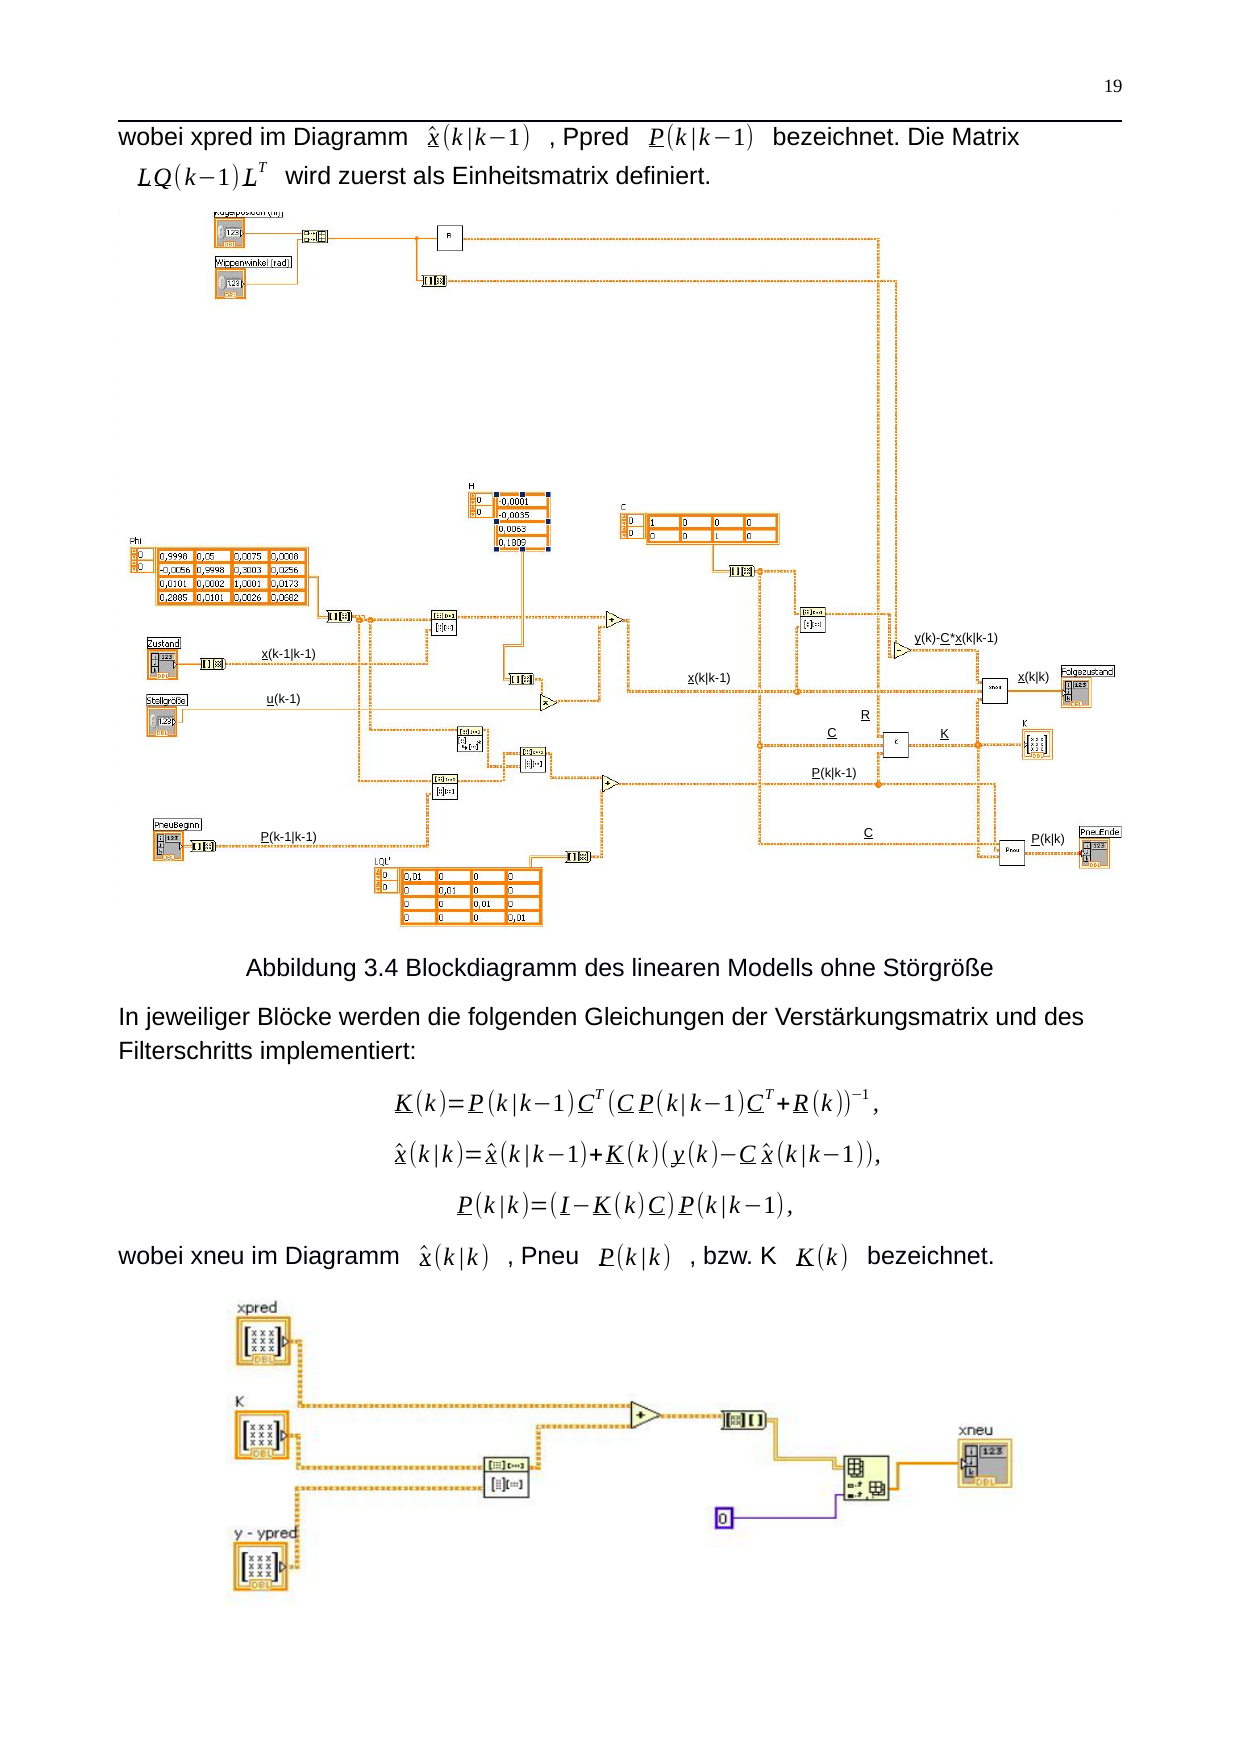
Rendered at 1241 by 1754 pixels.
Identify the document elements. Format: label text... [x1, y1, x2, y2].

picture [216, 1291, 1024, 1606]
text In jeweiliger Blöcke werden die folgenden Gleichungen der Verstärkungsmatrix und des Filterschritts implementiert: [118, 1002, 1122, 1065]
text wobei xpred im Diagramm, Ppredbezeichnet. Die Matrixwird zuerst als Einheitsmatrix definiert. [118, 122, 1122, 191]
text Abbildung 3.4 Blockdiagramm des linearen Modells ohne Störgröße [118, 953, 1122, 981]
text wobei xneu im Diagramm, Pneu, bzw. Kbezeichnet. [118, 1241, 1122, 1271]
